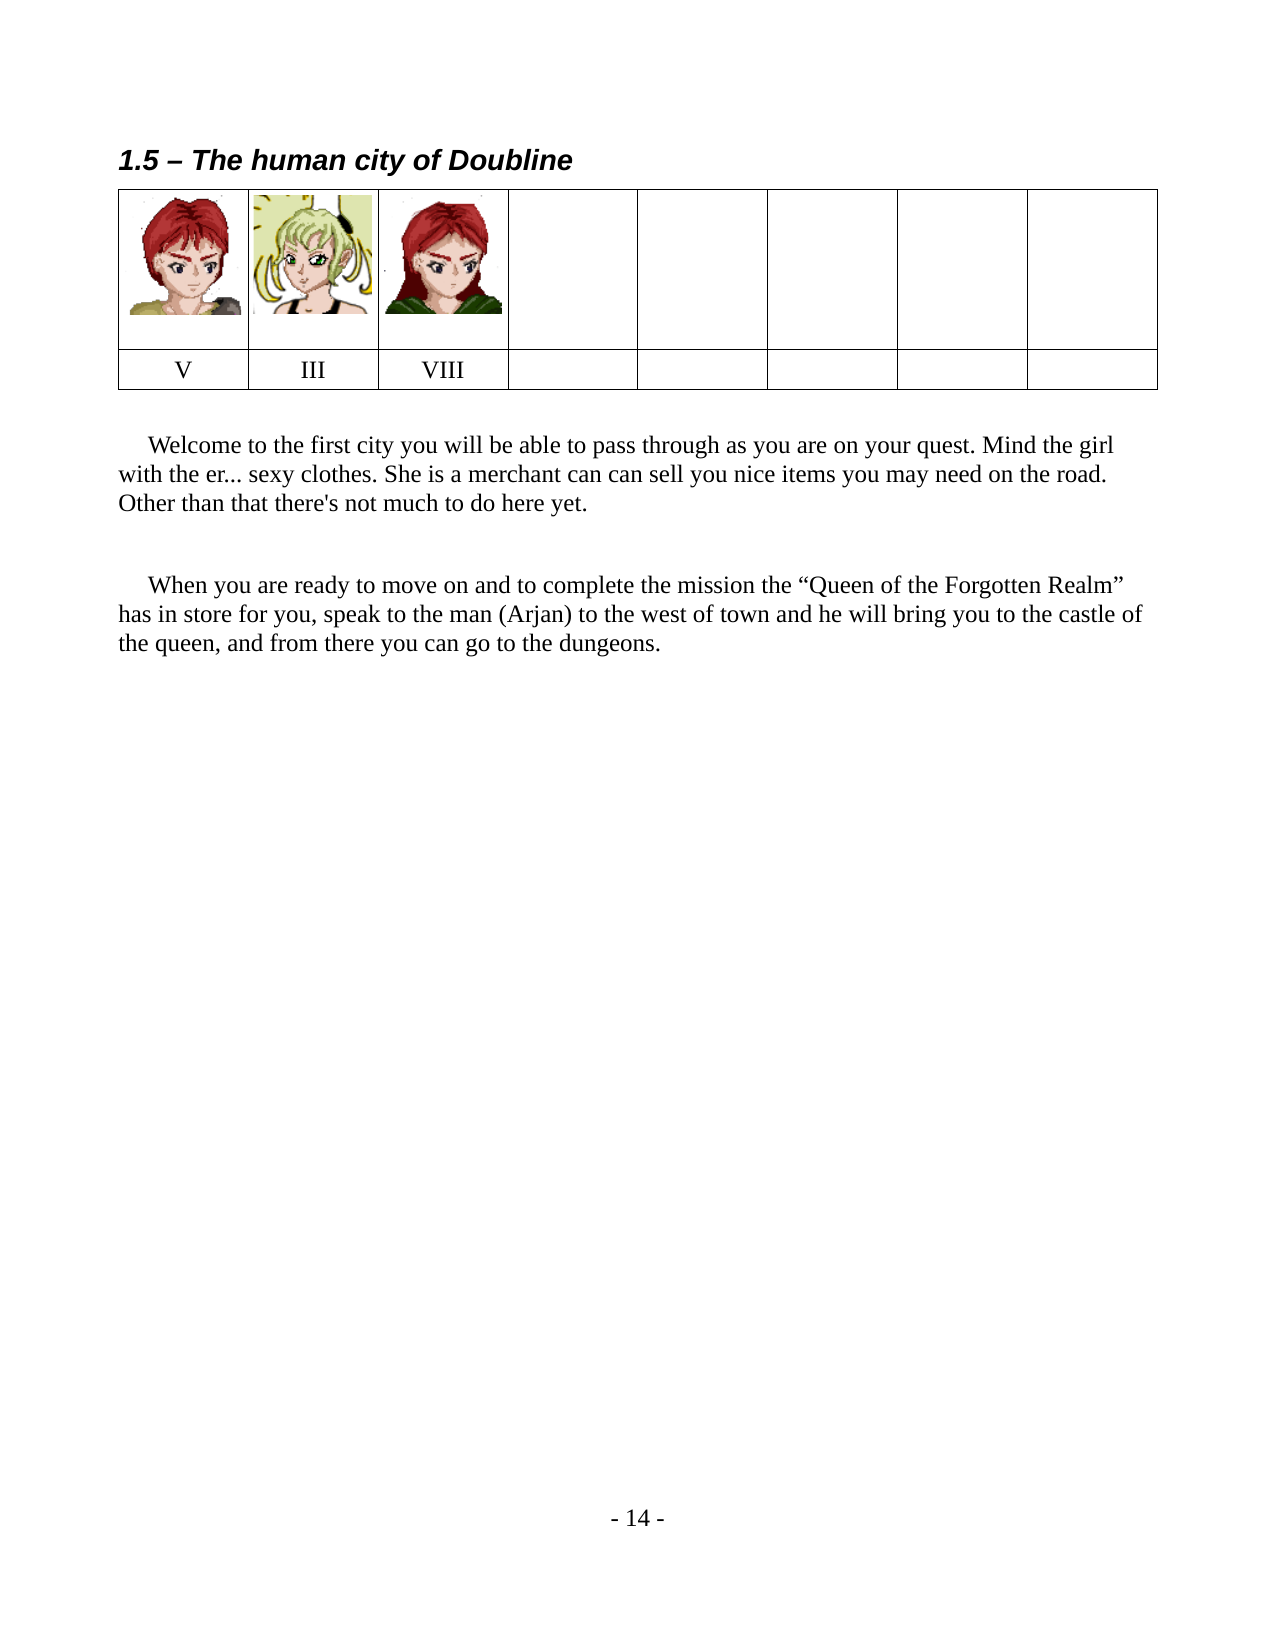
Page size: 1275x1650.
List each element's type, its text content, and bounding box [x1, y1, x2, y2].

text When you are ready to move on and to complete the mission the “Queen of the Forgotten Realm” has in store for you, speak to the man (Arjan) to the west of town and he will bring you to the castle of the queen, and from there you can go to the dungeons. [118, 571, 1157, 657]
table_header [379, 314, 508, 349]
table_header [1028, 190, 1157, 349]
table_cell [1028, 350, 1157, 389]
table_header [379, 190, 508, 313]
table_cell [509, 350, 637, 389]
subtitle 1.5 – The human city of Doubline [118, 143, 1157, 177]
table_cell III [249, 350, 378, 389]
table_header [768, 190, 897, 349]
table_cell [768, 350, 897, 389]
table_cell [898, 350, 1027, 389]
table_header [509, 190, 637, 349]
table_header [898, 190, 1027, 349]
table_header [249, 190, 378, 349]
table_header [119, 190, 248, 314]
table_cell [638, 350, 767, 389]
picture [253, 195, 372, 314]
table_cell VIII [379, 350, 508, 389]
text Welcome to the first city you will be able to pass through as you are on your quest. Mind the girl with the er... sexy clothes. She is a merchant can can sell you nice items you may need on the road. Other than that there's not much to do here yet. [118, 431, 1157, 517]
table_header [638, 190, 767, 349]
table_cell V [119, 350, 248, 389]
picture [383, 195, 502, 314]
picture [124, 195, 242, 315]
table_header [119, 315, 248, 349]
